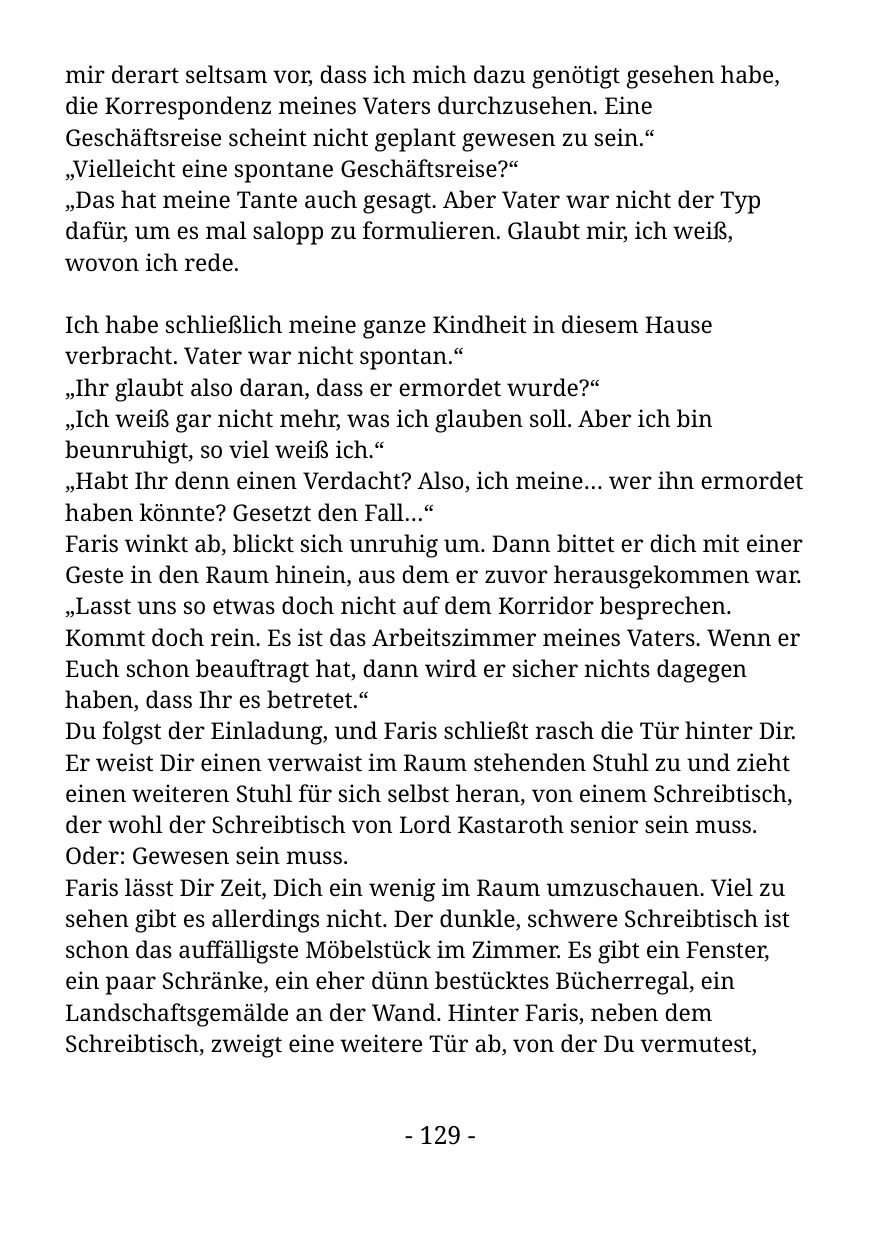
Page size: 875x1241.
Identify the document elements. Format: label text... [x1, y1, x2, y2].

text Faris winkt ab, blickt sich unruhig um. Dann bittet er dich mit einer Geste in den Raum hinein, aus dem er zuvor herausgekommen war. [65, 528, 809, 590]
text Du folgst der Einladung, und Faris schließt rasch die Tür hinter Dir. Er weist Dir einen verwaist im Raum stehenden Stuhl zu und zieht einen weiteren Stuhl für sich selbst heran, von einem Schreibtisch, der wohl der Schreibtisch von Lord Kastaroth senior sein muss. Oder: Gewesen sein muss. [65, 715, 809, 872]
text „Ich weiß gar nicht mehr, was ich glauben soll. Aber ich bin beunruhigt, so viel weiß ich.“ [65, 403, 809, 465]
text Faris lässt Dir Zeit, Dich ein wenig im Raum umzuschauen. Viel zu sehen gibt es allerdings nicht. Der dunkle, schwere Schreibtisch ist schon das auffälligste Möbelstück im Zimmer. Es gibt ein Fenster, ein paar Schränke, ein eher dünn bestücktes Bücherregal, ein Landschaftsgemälde an der Wand. Hinter Faris, neben dem Schreibtisch, zweigt eine weitere Tür ab, von der Du vermutest, [65, 872, 809, 1059]
text mir derart seltsam vor, dass ich mich dazu genötigt gesehen habe, die Korrespondenz meines Vaters durchzusehen. Eine Geschäftsreise scheint nicht geplant gewesen zu sein.“ [65, 59, 809, 153]
text „Das hat meine Tante auch gesagt. Aber Vater war nicht der Typ dafür, um es mal salopp zu formulieren. Glaubt mir, ich weiß, wovon ich rede. [65, 184, 809, 278]
text „Vielleicht eine spontane Geschäftsreise?“ [65, 153, 809, 184]
text „Ihr glaubt also daran, dass er ermordet wurde?“ [65, 372, 809, 403]
text „Lasst uns so etwas doch nicht auf dem Korridor besprechen. Kommt doch rein. Es ist das Arbeitszimmer meines Vaters. Wenn er Euch schon beauftragt hat, dann wird er sicher nichts dagegen haben, dass Ihr es betretet.“ [65, 590, 809, 715]
text Ich habe schließlich meine ganze Kindheit in diesem Hause verbracht. Vater war nicht spontan.“ [65, 309, 809, 372]
text „Habt Ihr denn einen Verdacht? Also, ich meine… wer ihn ermordet haben könnte? Gesetzt den Fall…“ [65, 465, 809, 528]
